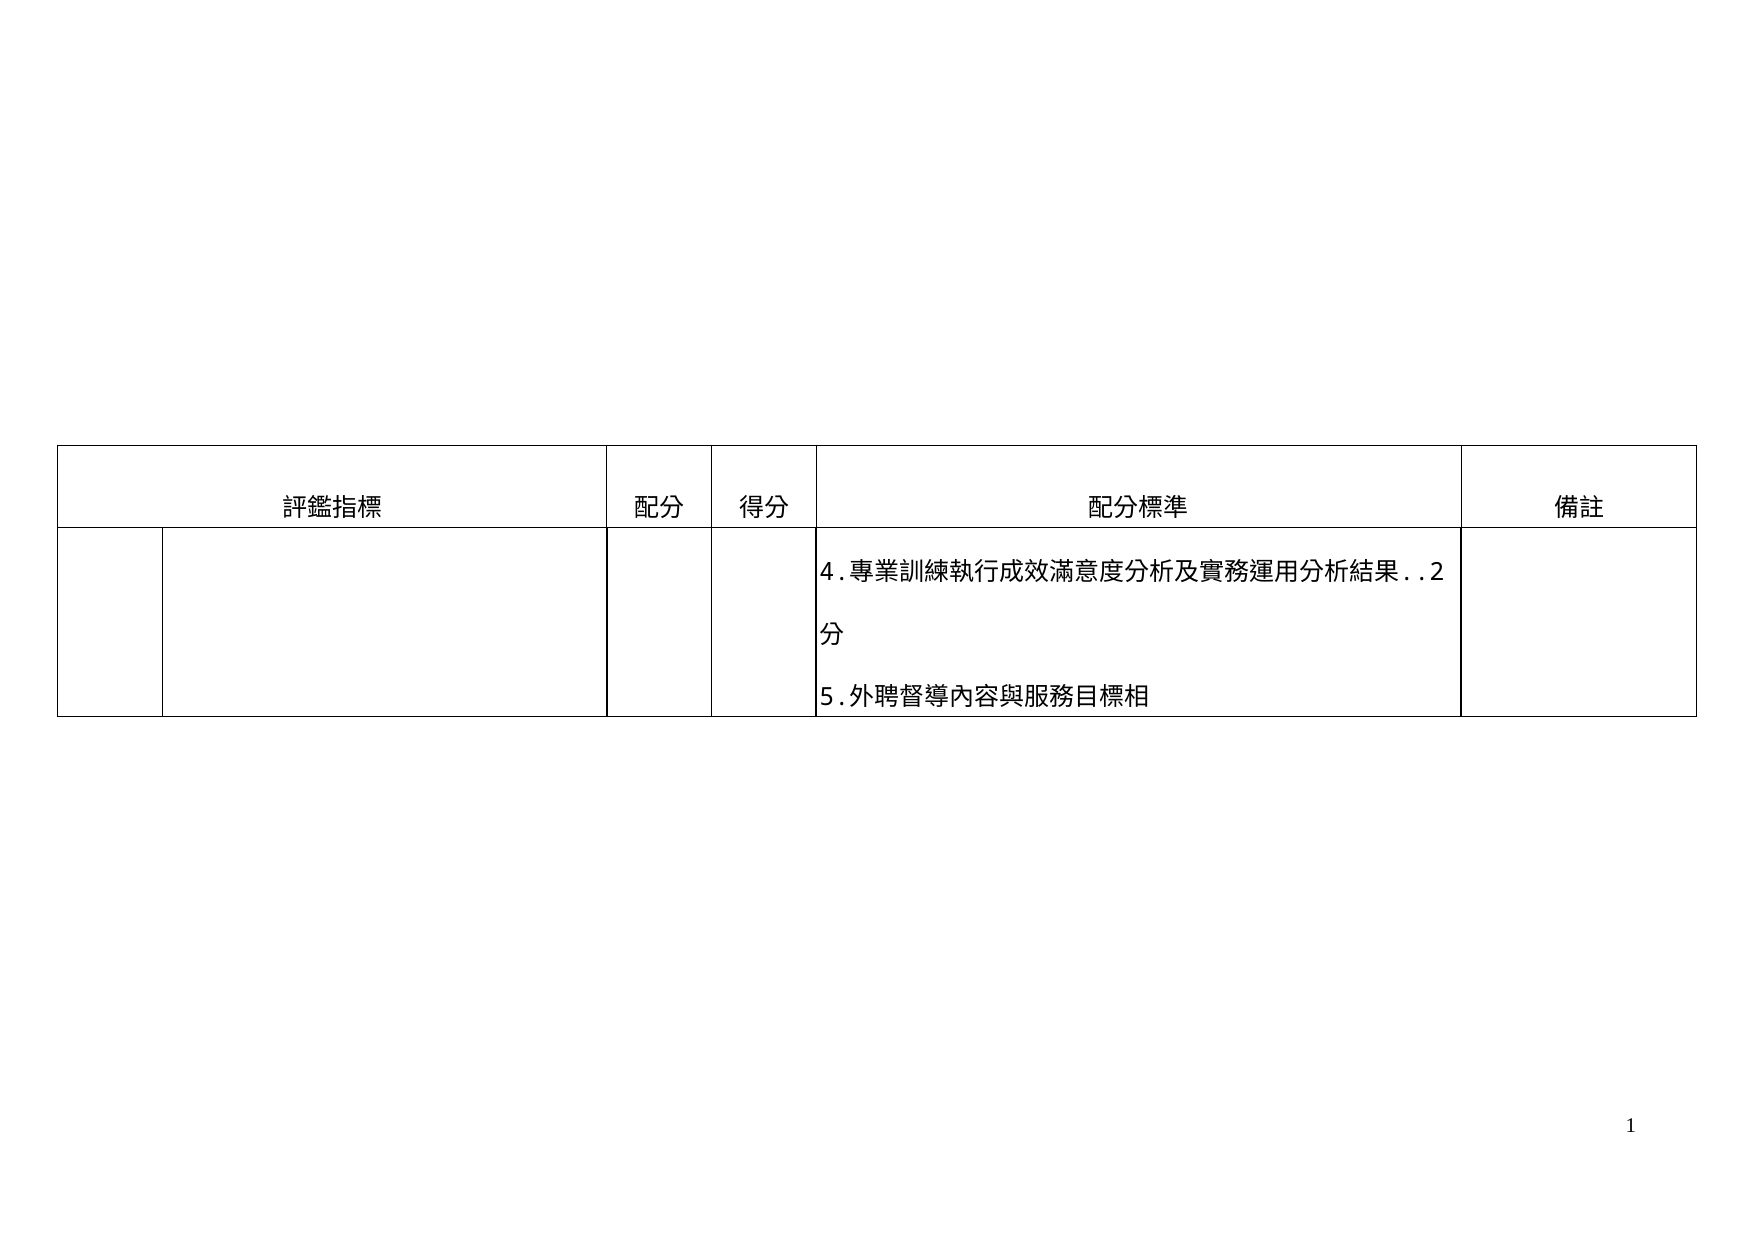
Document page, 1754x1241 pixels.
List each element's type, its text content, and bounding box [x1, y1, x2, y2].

table_cell 4.專業訓練執行成效滿意度分析及實務運用分析結果..2分 5.外聘督導內容與服務目標相 [817, 528, 1460, 716]
table_header 配分標準 [817, 446, 1461, 527]
table_cell [712, 528, 815, 716]
table_cell [58, 528, 162, 716]
table_header 配分 [607, 446, 711, 527]
table_cell [608, 528, 711, 716]
table_header 評鑑指標 [58, 446, 606, 527]
table_cell [163, 528, 606, 716]
table_cell [1462, 528, 1696, 716]
table_header 備註 [1462, 446, 1696, 527]
table_header 得分 [712, 446, 816, 527]
